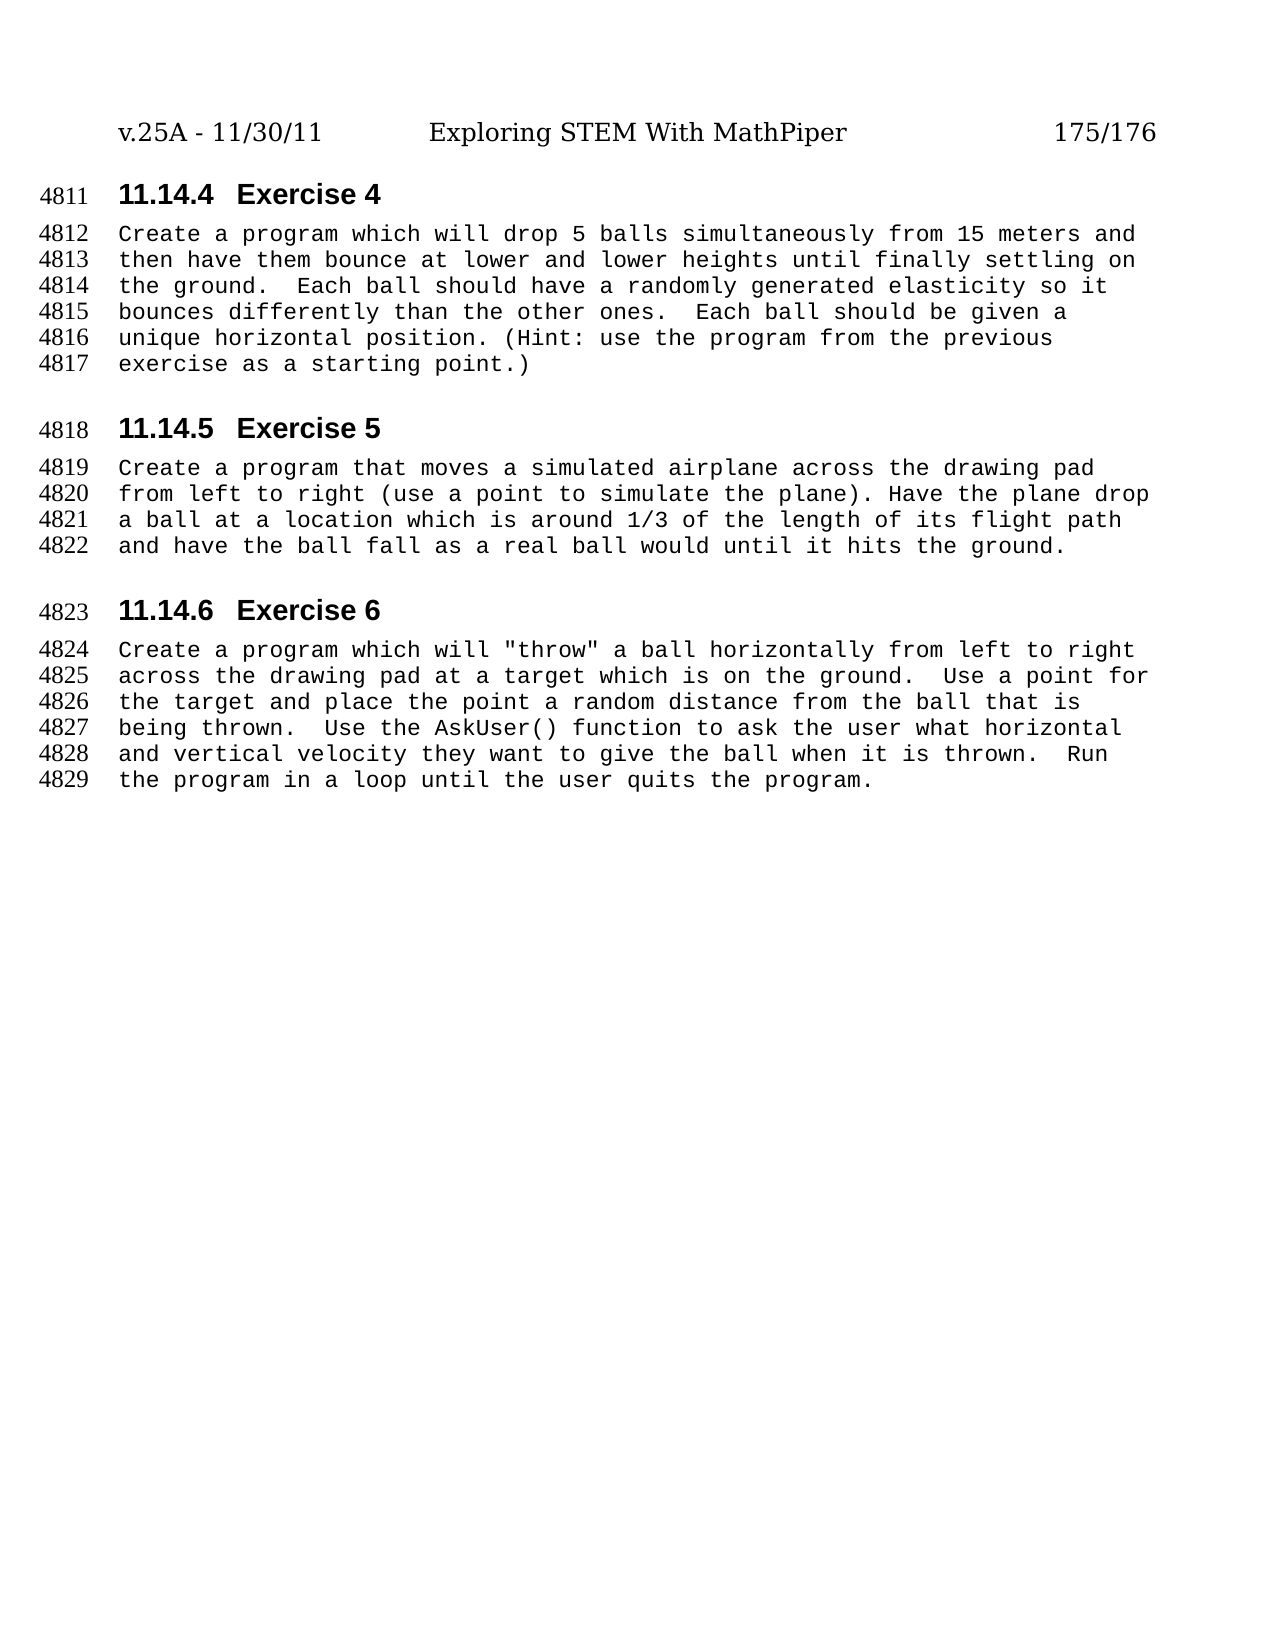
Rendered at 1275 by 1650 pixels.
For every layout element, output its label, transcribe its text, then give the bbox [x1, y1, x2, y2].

text Create a program which will drop 5 balls simultaneously from 15 meters and then have them bounce at lower and lower heights until finally settling on the ground. Each ball should have a randomly generated elasticity so it bounces differently than the other ones. Each ball should be given a unique horizontal position. (Hint: use the program from the previous exercise as a starting point.) [118, 222, 1157, 378]
text Create a program which will "throw" a ball horizontally from left to right across the drawing pad at a target which is on the ground. Use a point for the target and place the point a random distance from the ball that is being thrown. Use the AskUser() function to ask the user what horizontal and vertical velocity they want to give the ball when it is thrown. Run the program in a loop until the user quits the program. [118, 639, 1157, 794]
text Create a program that moves a simulated airplane across the drawing pad from left to right (use a point to simulate the plane). Have the plane drop a ball at a location which is around 1/3 of the length of its flight path and have the ball fall as a real ball would until it hits the ground. [118, 456, 1157, 560]
subtitle Exercise 5 [118, 411, 1157, 444]
subtitle Exercise 6 [118, 593, 1157, 627]
subtitle Exercise 4 [118, 177, 1157, 210]
